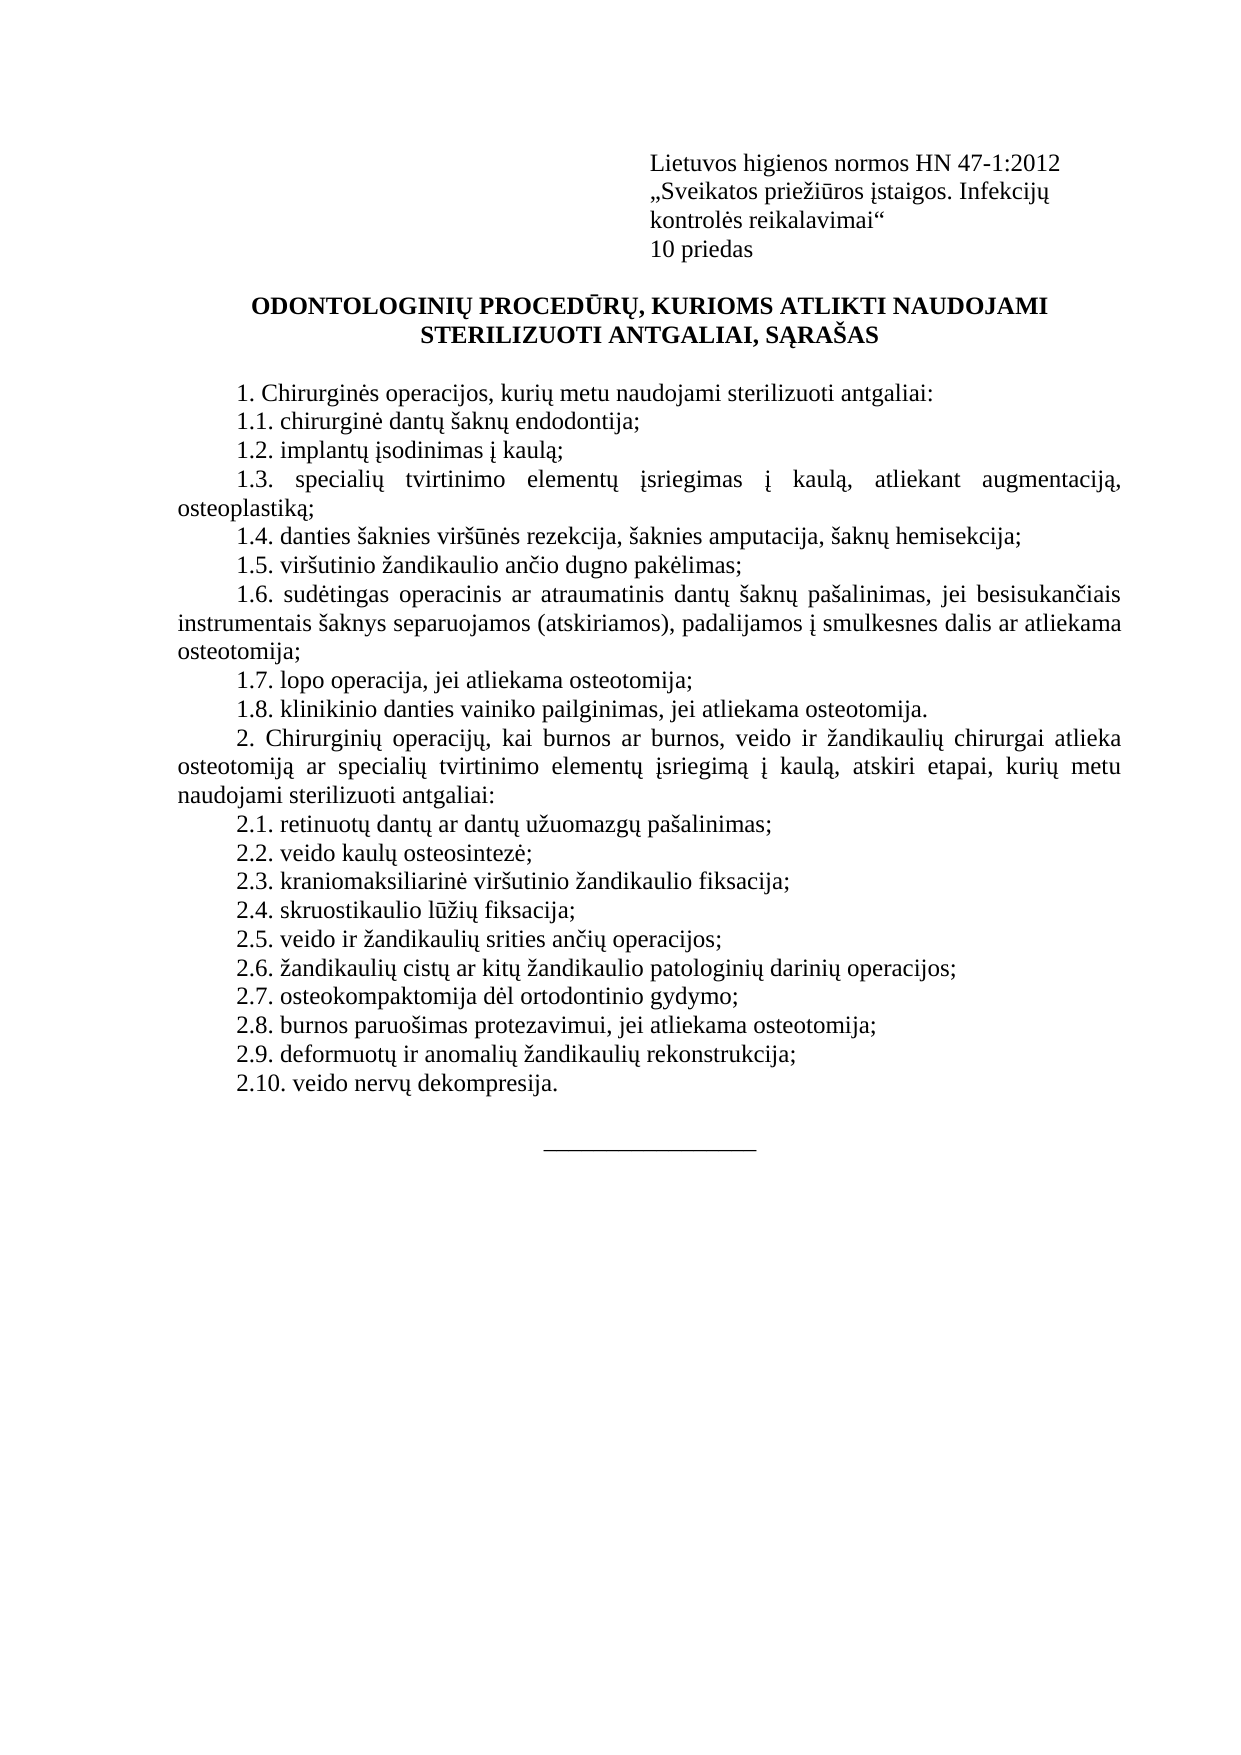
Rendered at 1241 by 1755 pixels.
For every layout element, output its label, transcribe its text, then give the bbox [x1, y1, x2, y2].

text 1.5. viršutinio žandikaulio ančio dugno pakėlimas; [177, 550, 1122, 579]
text 2.4. skruostikaulio lūžių fiksacija; [177, 895, 1122, 924]
text „Sveikatos priežiūros įstaigos. Infekcijų [649, 176, 1122, 205]
text 2.3. kraniomaksiliarinė viršutinio žandikaulio fiksacija; [177, 866, 1122, 895]
text Lietuvos higienos normos HN 47-1:2012 [649, 148, 1122, 176]
text 1.2. implantų įsodinimas į kaulą; [177, 435, 1122, 464]
text 2.5. veido ir žandikaulių srities ančių operacijos; [177, 924, 1122, 953]
text ODONTOLOGINIŲ PROCEDŪRŲ, KURIOMS ATLIKTI NAUDOJAMI STERILIZUOTI ANTGALIAI, SĄRAŠAS [177, 291, 1122, 349]
text 2.1. retinuotų dantų ar dantų užuomazgų pašalinimas; [177, 809, 1122, 838]
text _________________ [177, 1125, 1122, 1154]
text 2.7. osteokompaktomija dėl ortodontinio gydymo; [177, 981, 1122, 1010]
text 2.6. žandikaulių cistų ar kitų žandikaulio patologinių darinių operacijos; [177, 953, 1122, 981]
text 1.4. danties šaknies viršūnės rezekcija, šaknies amputacija, šaknų hemisekcija; [177, 521, 1122, 550]
text 2.9. deformuotų ir anomalių žandikaulių rekonstrukcija; [177, 1039, 1122, 1068]
text 2.2. veido kaulų osteosintezė; [177, 838, 1122, 866]
text 1.3. specialių tvirtinimo elementų įsriegimas į kaulą, atliekant augmentaciją, osteoplastiką; [177, 464, 1122, 521]
text 1.8. klinikinio danties vainiko pailginimas, jei atliekama osteotomija. [177, 694, 1122, 723]
text 2. Chirurginių operacijų, kai burnos ar burnos, veido ir žandikaulių chirurgai atlieka osteotomiją ar specialių tvirtinimo elementų įsriegimą į kaulą, atskiri etapai, kurių metu naudojami sterilizuoti antgaliai: [177, 723, 1122, 809]
text 1.7. lopo operacija, jei atliekama osteotomija; [177, 665, 1122, 694]
text 1.6. sudėtingas operacinis ar atraumatinis dantų šaknų pašalinimas, jei besisukančiais instrumentais šaknys separuojamos (atskiriamos), padalijamos į smulkesnes dalis ar atliekama osteotomija; [177, 579, 1122, 665]
text 2.8. burnos paruošimas protezavimui, jei atliekama osteotomija; [177, 1010, 1122, 1039]
text 2.10. veido nervų dekompresija. [177, 1068, 1122, 1096]
text kontrolės reikalavimai“ [649, 205, 1122, 234]
text 1. Chirurginės operacijos, kurių metu naudojami sterilizuoti antgaliai: [177, 378, 1122, 406]
text 10 priedas [649, 234, 1122, 263]
text 1.1. chirurginė dantų šaknų endodontija; [177, 406, 1122, 435]
